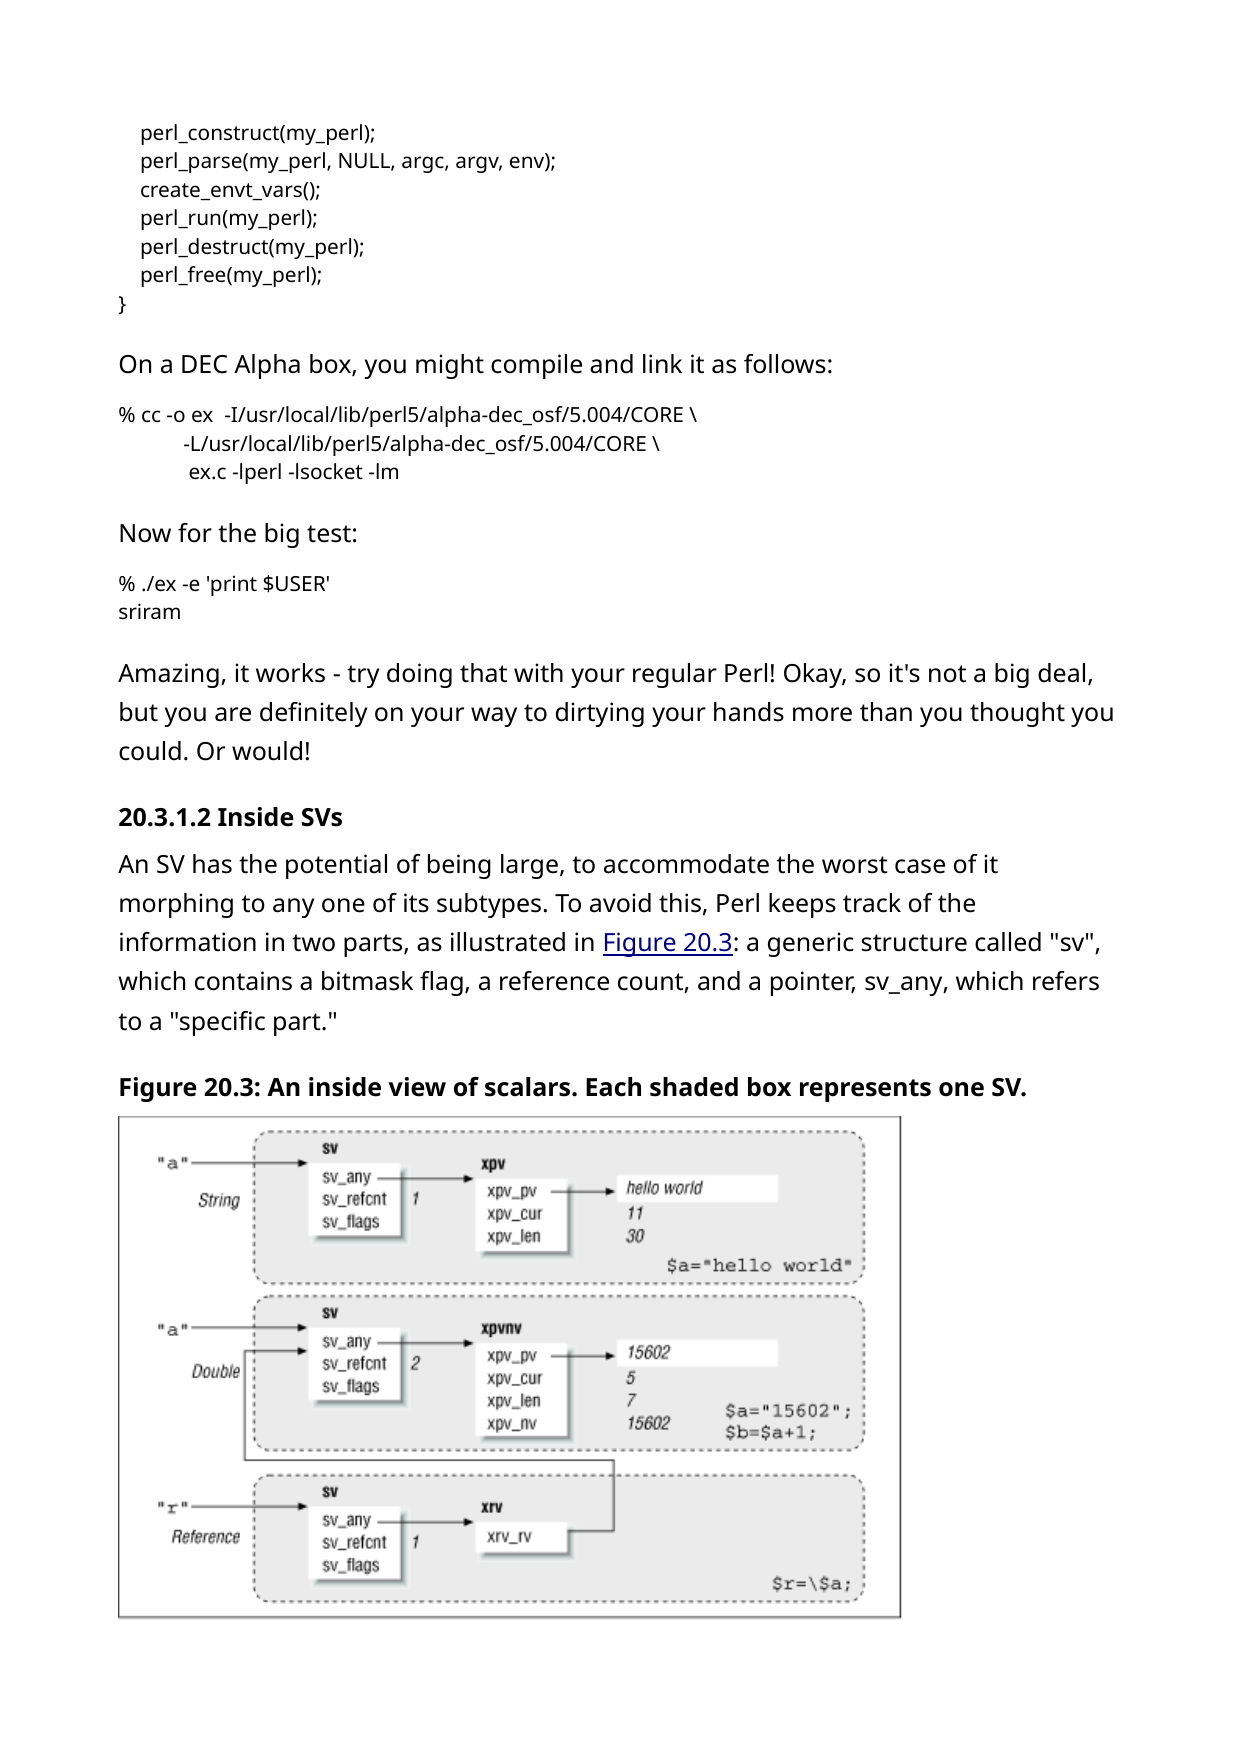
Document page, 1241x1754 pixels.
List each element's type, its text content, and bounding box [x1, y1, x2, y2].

text % cc -o ex -I/usr/local/lib/perl5/alpha-dec_osf/5.004/CORE \ [118, 400, 1122, 429]
text perl_construct(my_perl); [118, 118, 1122, 147]
text An SV has the potential of being large, to accommodate the worst case of it morphing to any one of its subtypes. To avoid this, Perl keeps track of the information in two parts, as illustrated in Figure 20.3: a generic structure called "sv", which contains a bitmask flag, a reference count, and a pointer, sv_any, which refers to a "specific part." [118, 846, 1122, 1037]
text create_envt_vars(); [118, 175, 1122, 203]
text Amazing, it works - try doing that with your regular Perl! Okay, so it's not a big deal, but you are definitely on your way to dirtying your hands more than you thought you could. Or would! [118, 655, 1122, 768]
text -L/usr/local/lib/perl5/alpha-dec_osf/5.004/CORE \ [118, 429, 1122, 457]
text Now for the big test: [118, 515, 1122, 549]
picture [118, 1116, 903, 1621]
text perl_parse(my_perl, NULL, argc, argv, env); [118, 147, 1122, 175]
subtitle Figure 20.3: An inside view of scalars. Each shaded box represents one SV. [118, 1069, 1122, 1103]
text perl_destruct(my_perl); [118, 232, 1122, 260]
text On a DEC Alpha box, you might compile and link it as follows: [118, 347, 1122, 381]
text perl_run(my_perl); [118, 203, 1122, 232]
subtitle 20.3.1.2 Inside SVs [118, 800, 1122, 834]
text sriram [118, 597, 1122, 626]
text % ./ex -e 'print $USER' [118, 569, 1122, 597]
text ex.c -lperl -lsocket -lm [118, 457, 1122, 486]
text } [118, 289, 1122, 317]
text perl_free(my_perl); [118, 260, 1122, 289]
